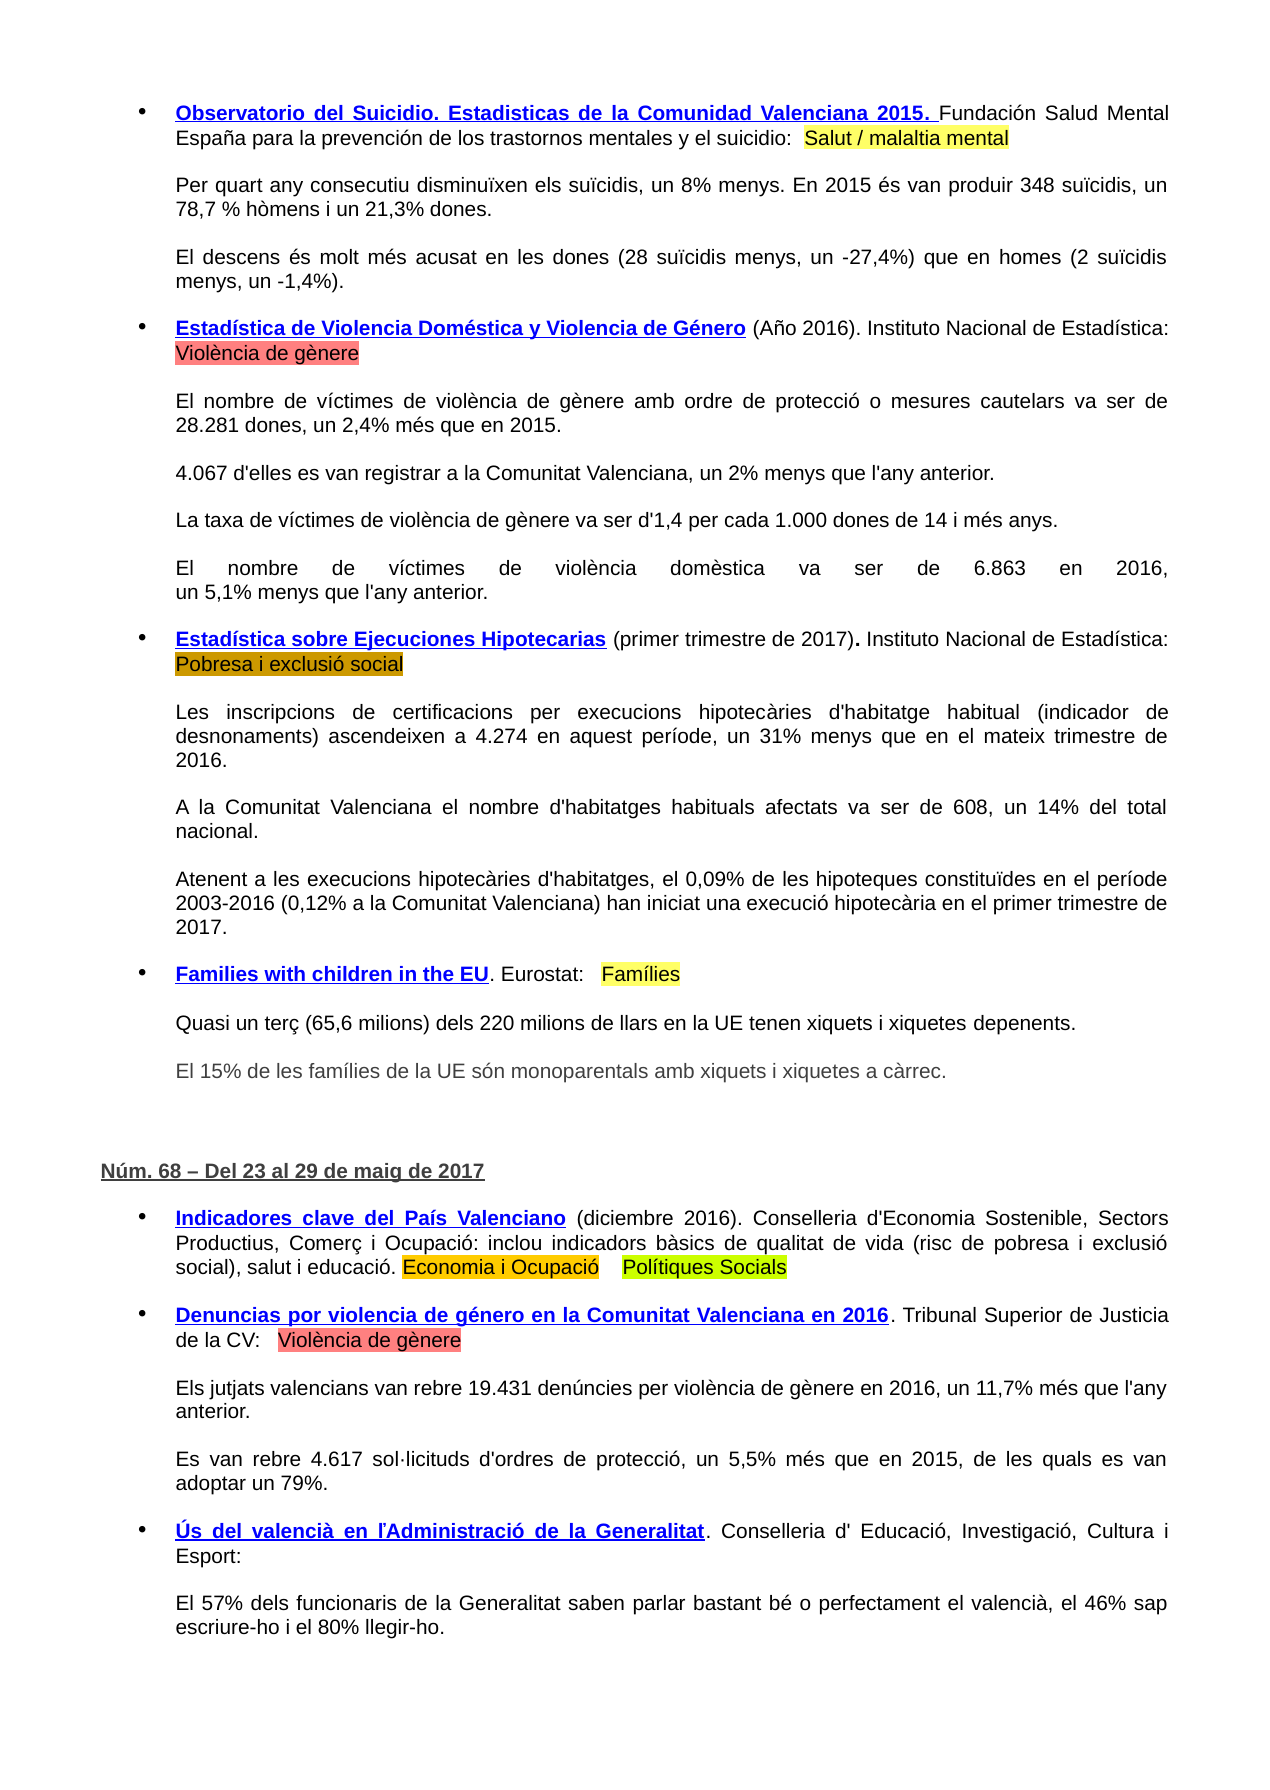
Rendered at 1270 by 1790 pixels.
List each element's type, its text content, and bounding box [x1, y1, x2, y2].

list Estadística sobre Ejecuciones Hipotecarias (primer trimestre de 2017). Instituto Nacional de Estadística: Pobresa i exclusió social [138, 627, 1169, 676]
text Núm. 68 – Del 23 al 29 de maig de 2017 [100, 1158, 1169, 1182]
text Atenent a les execucions hipotecàries d'habitatges, el 0,09% de les hipoteques constituïdes en el període 2003-2016 (0,12% a la Comunitat Valenciana) han iniciat una execució hipotecària en el primer trimestre de 2017. [175, 867, 1169, 939]
text La taxa de víctimes de violència de gènere va ser d'1,4 per cada 1.000 dones de 14 i més anys. [175, 508, 1169, 532]
text 4.067 d'elles es van registrar a la Comunitat Valenciana, un 2% menys que l'any anterior. [175, 460, 1169, 484]
list Denuncias por violencia de género en la Comunitat Valenciana en 2016. Tribunal Superior de Justicia de la CV: Violència de gènere [138, 1303, 1169, 1352]
list Estadística de Violencia Doméstica y Violencia de Género (Año 2016). Instituto Nacional de Estadística: Violència de gènere [138, 316, 1169, 365]
text Per quart any consecutiu disminuïxen els suïcidis, un 8% menys. En 2015 és van produir 348 suïcidis, un 78,7 % hòmens i un 21,3% dones. [175, 173, 1169, 221]
text El 57% dels funcionaris de la Generalitat saben parlar bastant bé o perfectament el valencià, el 46% sap escriure-ho i el 80% llegir-ho. [175, 1591, 1169, 1639]
text Els jutjats valencians van rebre 19.431 denúncies per violència de gènere en 2016, un 11,7% més que l'any anterior. [175, 1375, 1169, 1423]
list Indicadores clave del País Valenciano (diciembre 2016). Conselleria d'Economia Sostenible, Sectors Productius, Comerç i Ocupació: inclou indicadors bàsics de qualitat de vida (risc de pobresa i exclusió social), salut i educació. Economia i Ocupació Polítiques Socials [138, 1206, 1169, 1279]
list Ús del valencià en ľAdministració de la Generalitat. Conselleria d' Educació, Investigació, Cultura i Esport: [138, 1518, 1169, 1567]
text El descens és molt més acusat en les dones (28 suïcidis menys, un -27,4%) que en homes (2 suïcidis menys, un -1,4%). [175, 244, 1169, 292]
text Les inscripcions de certificacions per execucions hipotecàries d'habitatge habitual (indicador de desnonaments) ascendeixen a 4.274 en aquest període, un 31% menys que en el mateix trimestre de 2016. [175, 700, 1169, 772]
list Families with children in the EU. Eurostat: Famílies [138, 962, 1169, 987]
text El 15% de les famílies de la UE són monoparentals amb xiquets i xiquetes a càrrec. [175, 1058, 1169, 1082]
text Es van rebre 4.617 sol·licituds d'ordres de protecció, un 5,5% més que en 2015, de les quals es van adoptar un 79%. [175, 1447, 1169, 1495]
text El nombre de víctimes de violència de gènere amb ordre de protecció o mesures cautelars va ser de 28.281 dones, un 2,4% més que en 2015. [175, 389, 1169, 437]
text A la Comunitat Valenciana el nombre d'habitatges habituals afectats va ser de 608, un 14% del total nacional. [175, 795, 1169, 843]
text Quasi un terç (65,6 milions) dels 220 milions de llars en la UE tenen xiquets i xiquetes depenents. [175, 1011, 1169, 1035]
text El nombre de víctimes de violència domèstica va ser de 6.863 en 2016, un 5,1% menys que l'any anterior. [175, 556, 1169, 603]
list Observatorio del Suicidio. Estadisticas de la Comunidad Valenciana 2015. Fundación Salud Mental España para la prevención de los trastornos mentales y el suicidio: Salut / malaltia mental [138, 100, 1169, 149]
